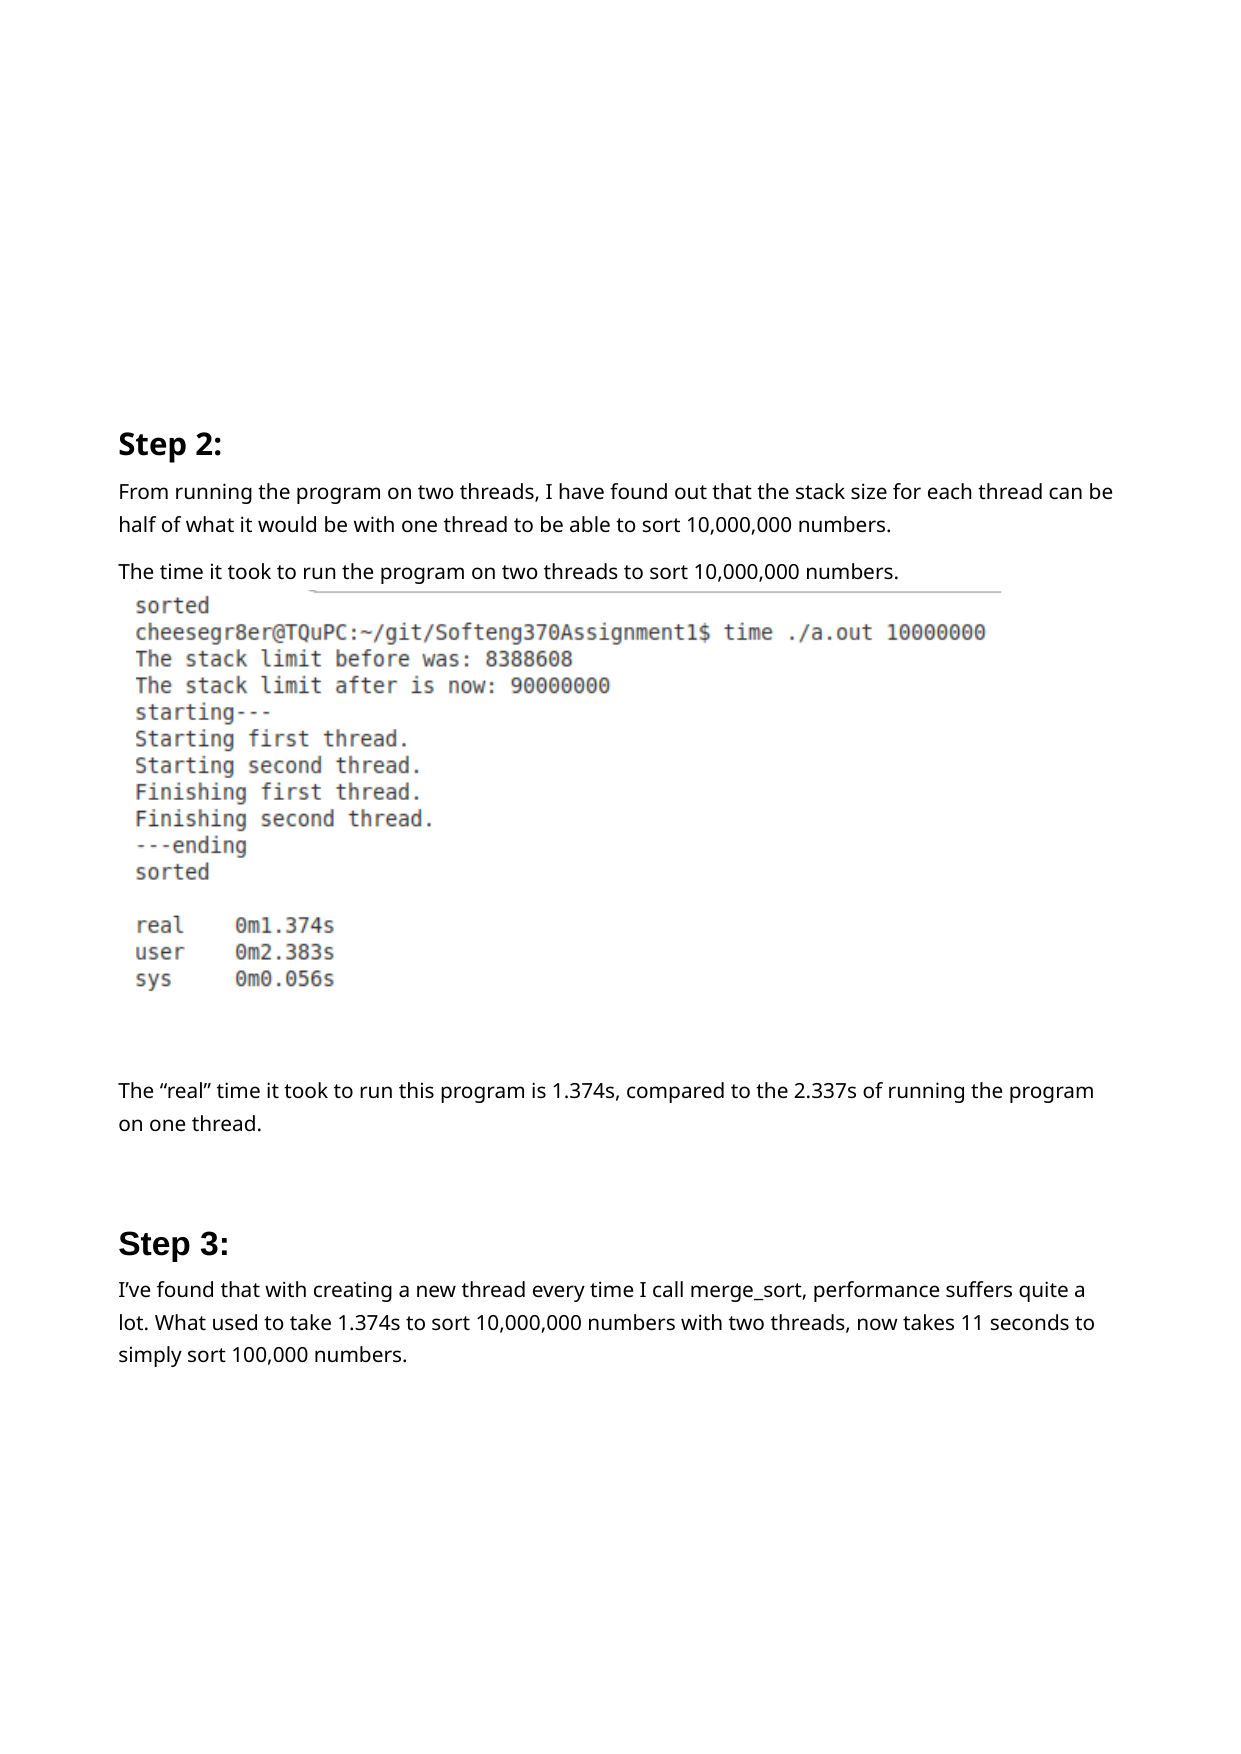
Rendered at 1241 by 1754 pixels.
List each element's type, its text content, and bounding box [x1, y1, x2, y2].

subtitle Step 2: [118, 422, 1122, 465]
subtitle Step 3: [118, 1224, 1122, 1262]
text From running the program on two threads, I have found out that the stack size for each thread can be half of what it would be with one thread to be able to sort 10,000,000 numbers. [118, 477, 1122, 538]
text The time it took to run the program on two threads to sort 10,000,000 numbers. [118, 557, 1122, 585]
text The “real” time it took to run this program is 1.374s, compared to the 2.337s of running the program on one thread. [118, 1076, 1122, 1137]
text I’ve found that with creating a new thread every time I call merge_sort, performance suffers quite a lot. What used to take 1.374s to sort 10,000,000 numbers with two threads, now takes 11 seconds to simply sort 100,000 numbers. [118, 1275, 1122, 1369]
picture [135, 590, 1002, 999]
